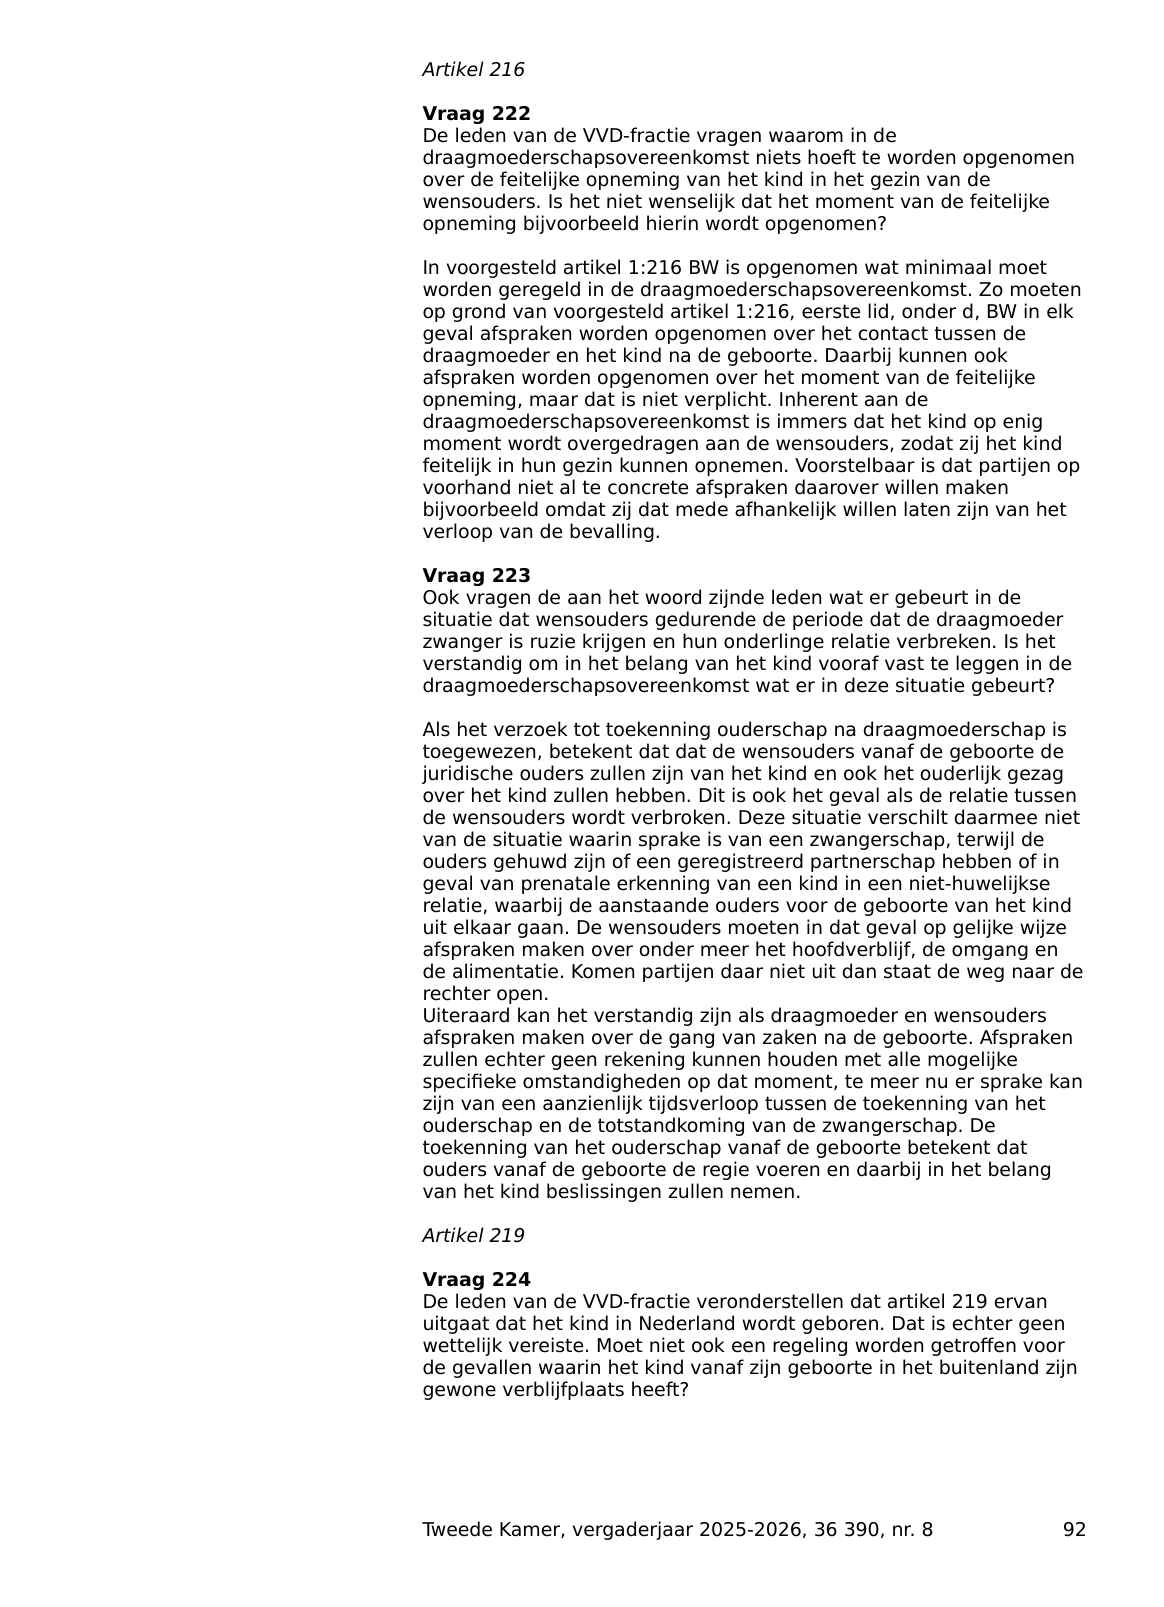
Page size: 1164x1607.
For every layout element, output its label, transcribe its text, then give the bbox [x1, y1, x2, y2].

text Vraag 223 [422, 565, 1087, 587]
text Vraag 222 [422, 103, 1087, 125]
text De leden van de VVD-fractie veronderstellen dat artikel 219 ervan uitgaat dat het kind in Nederland wordt geboren. Dat is echter geen wettelijk vereiste. Moet niet ook een regeling worden getroffen voor de gevallen waarin het kind vanaf zijn geboorte in het buitenland zijn gewone verblijfplaats heeft? [422, 1291, 1087, 1401]
text Ook vragen de aan het woord zijnde leden wat er gebeurt in de situatie dat wensouders gedurende de periode dat de draagmoeder zwanger is ruzie krijgen en hun onderlinge relatie verbreken. Is het verstandig om in het belang van het kind vooraf vast te leggen in de draagmoederschapsovereenkomst wat er in deze situatie gebeurt? [422, 587, 1087, 697]
text Uiteraard kan het verstandig zijn als draagmoeder en wensouders afspraken maken over de gang van zaken na de geboorte. Afspraken zullen echter geen rekening kunnen houden met alle mogelijke specifieke omstandigheden op dat moment, te meer nu er sprake kan zijn van een aanzienlijk tijdsverloop tussen de toekenning van het ouderschap en de totstandkoming van de zwangerschap. De toekenning van het ouderschap vanaf de geboorte betekent dat ouders vanaf de geboorte de regie voeren en daarbij in het belang van het kind beslissingen zullen nemen. [422, 1005, 1087, 1203]
text In voorgesteld artikel 1:216 BW is opgenomen wat minimaal moet worden geregeld in de draagmoederschapsovereenkomst. Zo moeten op grond van voorgesteld artikel 1:216, eerste lid, onder d, BW in elk geval afspraken worden opgenomen over het contact tussen de draagmoeder en het kind na de geboorte. Daarbij kunnen ook afspraken worden opgenomen over het moment van de feitelijke opneming, maar dat is niet verplicht. Inherent aan de draagmoederschapsovereenkomst is immers dat het kind op enig moment wordt overgedragen aan de wensouders, zodat zij het kind feitelijk in hun gezin kunnen opnemen. Voorstelbaar is dat partijen op voorhand niet al te concrete afspraken daarover willen maken bijvoorbeeld omdat zij dat mede afhankelijk willen laten zijn van het verloop van de bevalling. [422, 257, 1087, 543]
subtitle Artikel 219 [422, 1225, 1087, 1247]
text Vraag 224 [422, 1269, 1087, 1291]
subtitle Artikel 216 [422, 59, 1087, 81]
text De leden van de VVD-fractie vragen waarom in de draagmoederschapsovereenkomst niets hoeft te worden opgenomen over de feitelijke opneming van het kind in het gezin van de wensouders. Is het niet wenselijk dat het moment van de feitelijke opneming bijvoorbeeld hierin wordt opgenomen? [422, 125, 1087, 235]
text Als het verzoek tot toekenning ouderschap na draagmoederschap is toegewezen, betekent dat dat de wensouders vanaf de geboorte de juridische ouders zullen zijn van het kind en ook het ouderlijk gezag over het kind zullen hebben. Dit is ook het geval als de relatie tussen de wensouders wordt verbroken. Deze situatie verschilt daarmee niet van de situatie waarin sprake is van een zwangerschap, terwijl de ouders gehuwd zijn of een geregistreerd partnerschap hebben of in geval van prenatale erkenning van een kind in een niet-huwelijkse relatie, waarbij de aanstaande ouders voor de geboorte van het kind uit elkaar gaan. De wensouders moeten in dat geval op gelijke wijze afspraken maken over onder meer het hoofdverblijf, de omgang en de alimentatie. Komen partijen daar niet uit dan staat de weg naar de rechter open. [422, 719, 1087, 1005]
